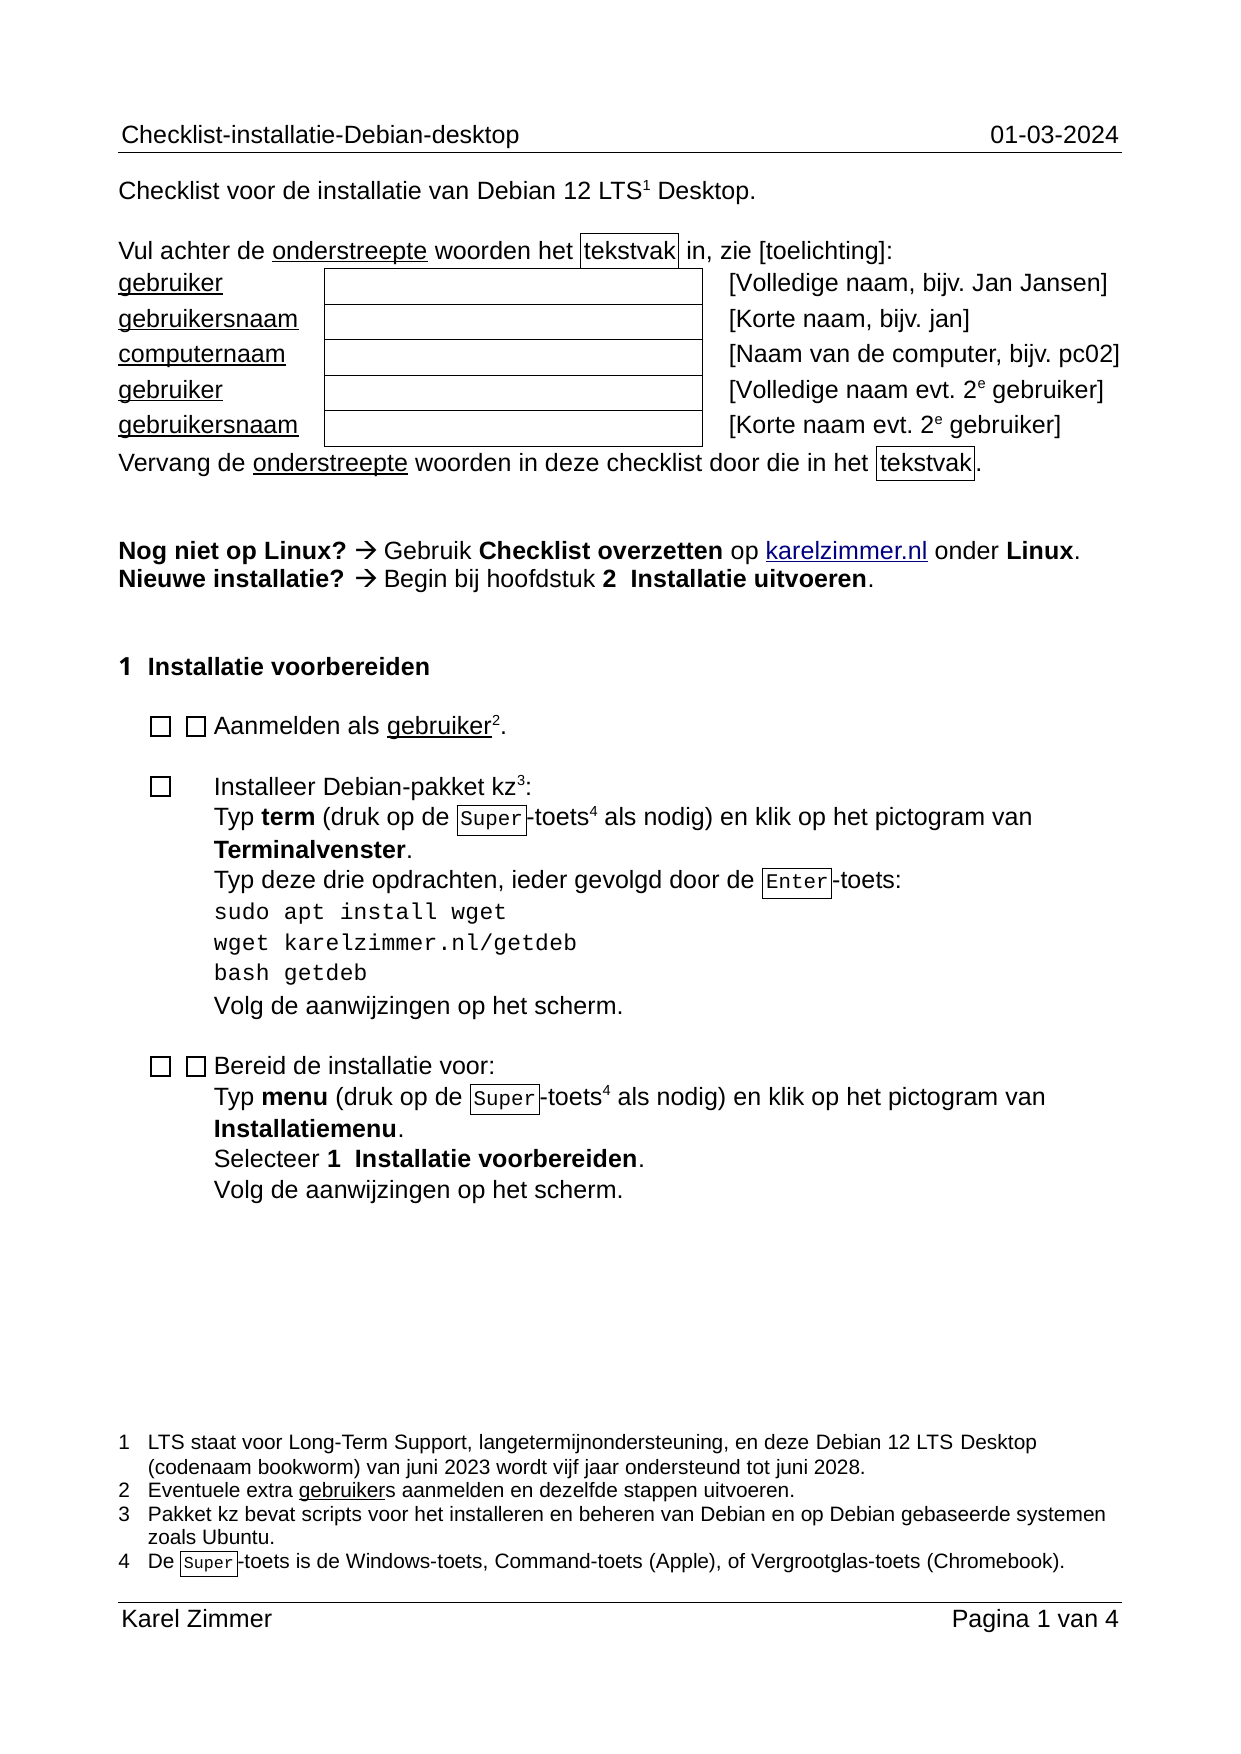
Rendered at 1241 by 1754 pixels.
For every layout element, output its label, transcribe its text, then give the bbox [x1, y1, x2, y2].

table_cell [118, 1081, 142, 1144]
table_cell [142, 1021, 177, 1051]
text [Korte naam, bijv. jan] [703, 304, 1122, 339]
text . [975, 446, 1122, 481]
table_cell Volg de aanwijzingen op het scherm. [213, 991, 1122, 1021]
text Vul achter de ONDERSTREEPTE woorden het [118, 233, 580, 268]
table_cell Selecteer 1 Installatie voorbereiden. [213, 1144, 1122, 1174]
table_cell Installeer Debian-pakket kz: [213, 772, 1122, 802]
table_cell [118, 865, 142, 899]
table_cell [142, 1175, 177, 1205]
table_cell [177, 865, 213, 899]
table_cell [118, 991, 142, 1021]
text GEBRUIKERSNaaM [118, 410, 324, 446]
table_header [142, 711, 177, 741]
table_header [177, 711, 213, 741]
table_cell [142, 1051, 177, 1081]
table_cell [177, 960, 213, 991]
table_cell [213, 741, 1122, 772]
table_cell [177, 1175, 213, 1205]
table_header [118, 711, 142, 741]
table_cell [118, 1021, 142, 1051]
table_cell [177, 1081, 213, 1144]
text tekstvak [581, 234, 678, 268]
text GEBRUIKER [118, 375, 324, 410]
table_cell bash getdeb [213, 960, 1122, 991]
table_cell [142, 900, 177, 930]
text Nog niet op Linux?  Gebruik Checklist overzetten op karelzimmer.nl onder Linux. [118, 537, 1122, 565]
text tekstvak [877, 447, 974, 480]
text Checklist voor de installatie van Debian 12 LTS Desktop. [118, 177, 1122, 205]
table_header Aanmelden als gebruiker. [213, 711, 1122, 741]
table_cell wget karelzimmer.nl/getdeb [213, 930, 1122, 960]
text [Volledige naam evt. 2e gebruiker] [703, 375, 1122, 410]
table_cell [213, 1021, 1122, 1051]
table_cell [177, 802, 213, 865]
text LTS staat voor Long-Term Support, langetermijnondersteuning, en deze Debian 12 LTS Desktop (codenaam bookworm) van juni 2023 wordt vijf jaar ondersteund tot juni 2028. [118, 1427, 1122, 1479]
table_cell [142, 865, 177, 899]
table_cell [142, 741, 177, 772]
table_cell [118, 1175, 142, 1205]
table_cell [142, 1081, 177, 1144]
table_cell [142, 960, 177, 991]
text COMPUTERNAAM [118, 339, 324, 375]
table_cell [177, 930, 213, 960]
table_cell [177, 1051, 213, 1081]
table_cell Typ term (druk op de Super-toets als nodig) en klik op het pictogram van Terminalvenster. [213, 802, 1122, 865]
text Vervang de ONDERSTREEPTE woorden in deze checklist door die in het [118, 446, 876, 481]
table_cell [118, 1051, 142, 1081]
table_cell [177, 991, 213, 1021]
table_cell [118, 900, 142, 930]
table_cell Volg de aanwijzingen op het scherm. [213, 1175, 1122, 1205]
table_cell [118, 772, 142, 802]
text [Korte naam evt. 2e gebruiker] [703, 410, 1122, 446]
table_cell [142, 772, 177, 802]
table_cell [118, 741, 142, 772]
text [Volledige naam, bijv. Jan Jansen] [703, 268, 1122, 304]
table_cell [177, 772, 213, 802]
list Installatie voorbereiden [118, 649, 1122, 683]
table_cell [142, 991, 177, 1021]
table_cell [118, 802, 142, 865]
table_cell Typ menu (druk op de Super-toets4 als nodig) en klik op het pictogram van Installatiemenu. [213, 1081, 1122, 1144]
table_cell [177, 900, 213, 930]
text [Naam van de computer, bijv. pc02] [703, 339, 1122, 375]
text gebruikersnaam [118, 304, 324, 339]
table_cell [142, 802, 177, 865]
table_cell [118, 960, 142, 991]
table_cell [177, 1144, 213, 1174]
table_cell Bereid de installatie voor: [213, 1051, 1122, 1081]
table_cell [142, 930, 177, 960]
table_cell [177, 1021, 213, 1051]
table_cell [177, 741, 213, 772]
table_cell [118, 1144, 142, 1174]
text Nieuwe installatie?  Begin bij hoofdstuk 2 Installatie uitvoeren. [118, 565, 1122, 593]
table_cell [142, 1144, 177, 1174]
table_cell Typ deze drie opdrachten, ieder gevolgd door de Enter-toets: [213, 865, 1122, 899]
text in, zie [toelichting]: [679, 233, 1122, 268]
table_cell [118, 930, 142, 960]
table_cell sudo apt install wget [213, 900, 1122, 930]
text GEBRUIKER [118, 268, 324, 304]
